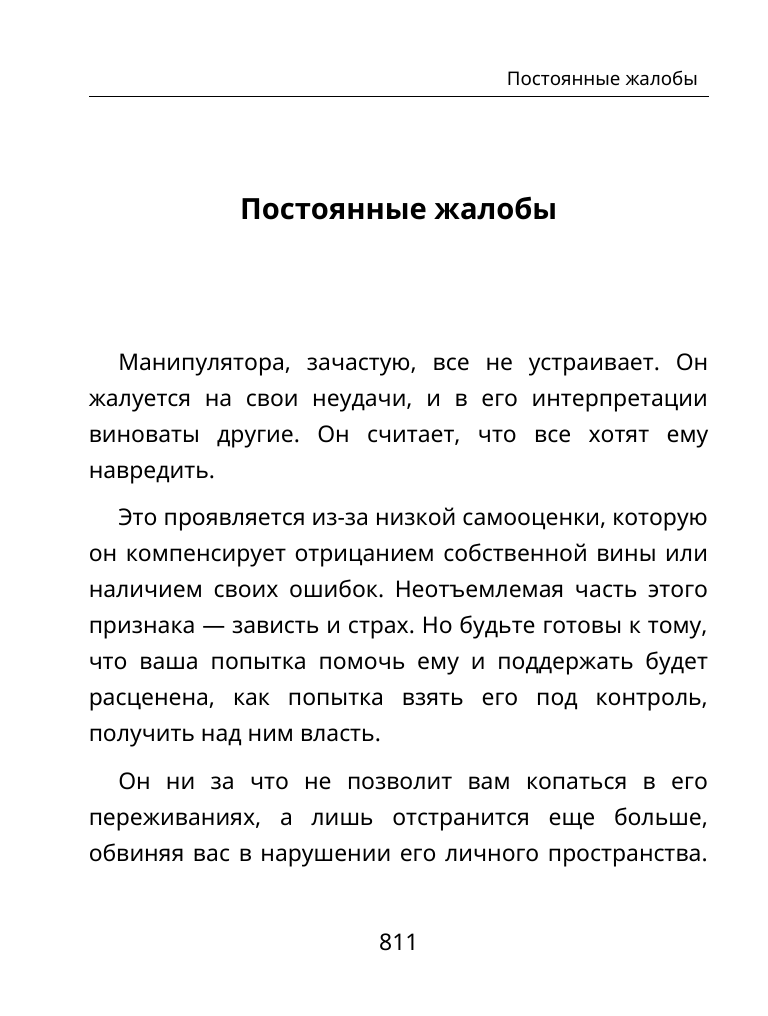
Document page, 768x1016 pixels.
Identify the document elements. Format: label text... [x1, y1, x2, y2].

subtitle Постоянные жалобы [88, 185, 709, 228]
text Это проявляется из-за низкой самооценки, которую он компенсирует отрицанием собственной вины или наличием своих ошибок. Неотъемлемая часть этого признака — зависть и страх. Но будьте готовы к тому, что ваша попытка помочь ему и поддержать будет расценена, как попытка взять его под контроль, получить над ним власть. [88, 501, 709, 748]
text Он ни за что не позволит вам копаться в его переживаниях, а лишь отстранится еще больше, обвиняя вас в нарушении его личного пространства. [88, 764, 709, 868]
text Манипулятора, зачастую, все не устраивает. Он жалуется на свои неудачи, и в его интерпретации виноваты другие. Он считает, что все хотят ему навредить. [88, 346, 709, 485]
